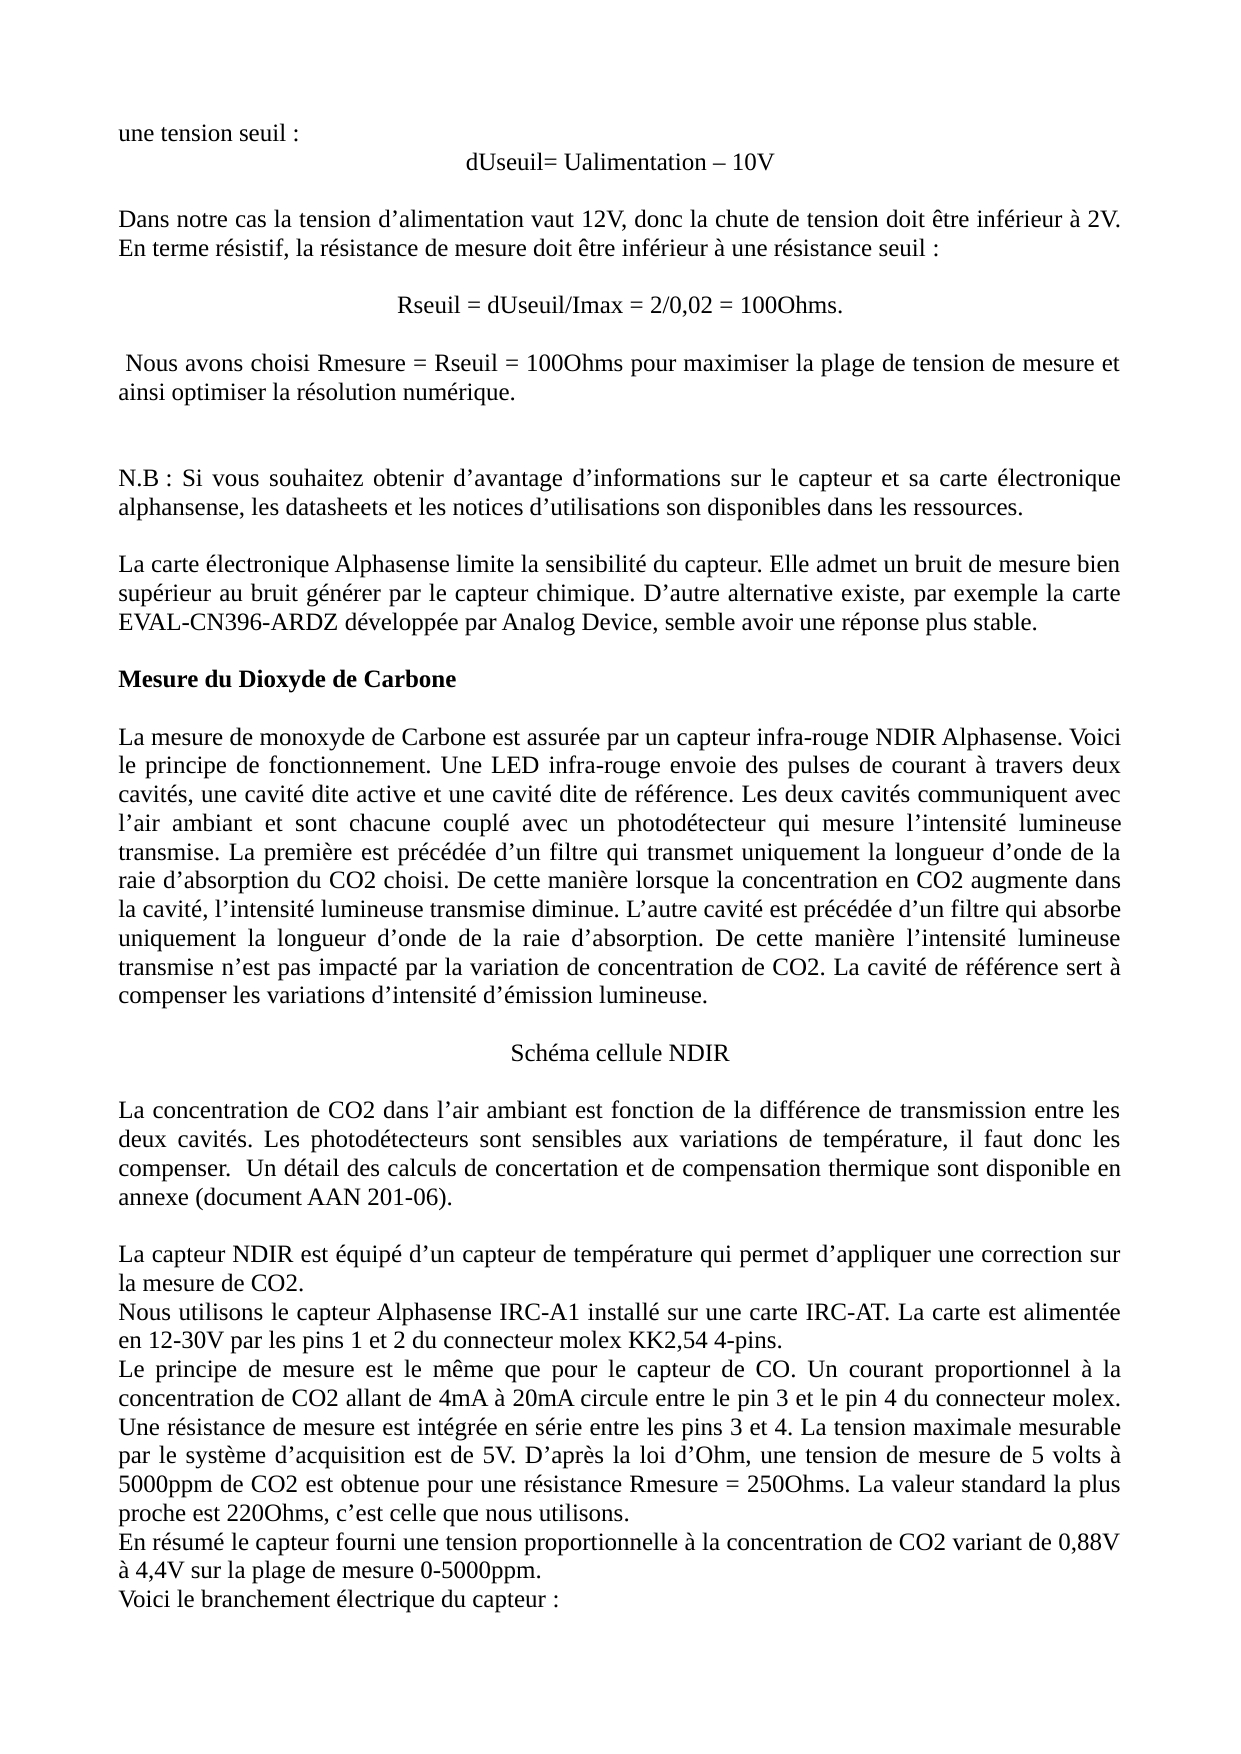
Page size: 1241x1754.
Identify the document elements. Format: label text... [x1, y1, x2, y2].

text Le principe de mesure est le même que pour le capteur de CO. Un courant proportionnel à la concentration de CO2 allant de 4mA à 20mA circule entre le pin 3 et le pin 4 du connecteur molex. Une résistance de mesure est intégrée en série entre les pins 3 et 4. La tension maximale mesurable par le système d’acquisition est de 5V. D’après la loi d’Ohm, une tension de mesure de 5 volts à 5000ppm de CO2 est obtenue pour une résistance Rmesure = 250Ohms. La valeur standard la plus proche est 220Ohms, c’est celle que nous utilisons. [118, 1354, 1122, 1527]
text La mesure de monoxyde de Carbone est assurée par un capteur infra-rouge NDIR Alphasense. Voici le principe de fonctionnement. Une LED infra-rouge envoie des pulses de courant à travers deux cavités, une cavité dite active et une cavité dite de référence. Les deux cavités communiquent avec l’air ambiant et sont chacune couplé avec un photodétecteur qui mesure l’intensité lumineuse transmise. La première est précédée d’un filtre qui transmet uniquement la longueur d’onde de la raie d’absorption du CO2 choisi. De cette manière lorsque la concentration en CO2 augmente dans la cavité, l’intensité lumineuse transmise diminue. L’autre cavité est précédée d’un filtre qui absorbe uniquement la longueur d’onde de la raie d’absorption. De cette manière l’intensité lumineuse transmise n’est pas impacté par la variation de concentration de CO2. La cavité de référence sert à compenser les variations d’intensité d’émission lumineuse. [118, 722, 1122, 1009]
text La concentration de CO2 dans l’air ambiant est fonction de la différence de transmission entre les deux cavités. Les photodétecteurs sont sensibles aux variations de température, il faut donc les compenser. Un détail des calculs de concertation et de compensation thermique sont disponible en annexe (document AAN 201-06). [118, 1096, 1122, 1211]
text Nous utilisons le capteur Alphasense IRC-A1 installé sur une carte IRC-AT. La carte est alimentée en 12-30V par les pins 1 et 2 du connecteur molex KK2,54 4-pins. [118, 1297, 1122, 1354]
text La carte électronique Alphasense limite la sensibilité du capteur. Elle admet un bruit de mesure bien supérieur au bruit générer par le capteur chimique. D’autre alternative existe, par exemple la carte EVAL-CN396-ARDZ développée par Analog Device, semble avoir une réponse plus stable. [118, 549, 1122, 636]
text Voici le branchement électrique du capteur : [118, 1584, 1122, 1613]
text La capteur NDIR est équipé d’un capteur de température qui permet d’appliquer une correction sur la mesure de CO2. [118, 1239, 1122, 1297]
text dUseuil= Ualimentation – 10V [118, 147, 1122, 176]
text En résumé le capteur fourni une tension proportionnelle à la concentration de CO2 variant de 0,88V à 4,4V sur la plage de mesure 0-5000ppm. [118, 1527, 1122, 1584]
text Mesure du Dioxyde de Carbone [118, 664, 1122, 693]
text N.B : Si vous souhaitez obtenir d’avantage d’informations sur le capteur et sa carte électronique alphansense, les datasheets et les notices d’utilisations son disponibles dans les ressources. [118, 463, 1122, 521]
text une tension seuil : [118, 118, 1122, 147]
text Schéma cellule NDIR [118, 1038, 1122, 1067]
text Nous avons choisi Rmesure = Rseuil = 100Ohms pour maximiser la plage de tension de mesure et ainsi optimiser la résolution numérique. [118, 348, 1122, 406]
text Rseuil = dUseuil/Imax = 2/0,02 = 100Ohms. [118, 291, 1122, 319]
text Dans notre cas la tension d’alimentation vaut 12V, donc la chute de tension doit être inférieur à 2V. En terme résistif, la résistance de mesure doit être inférieur à une résistance seuil : [118, 204, 1122, 262]
